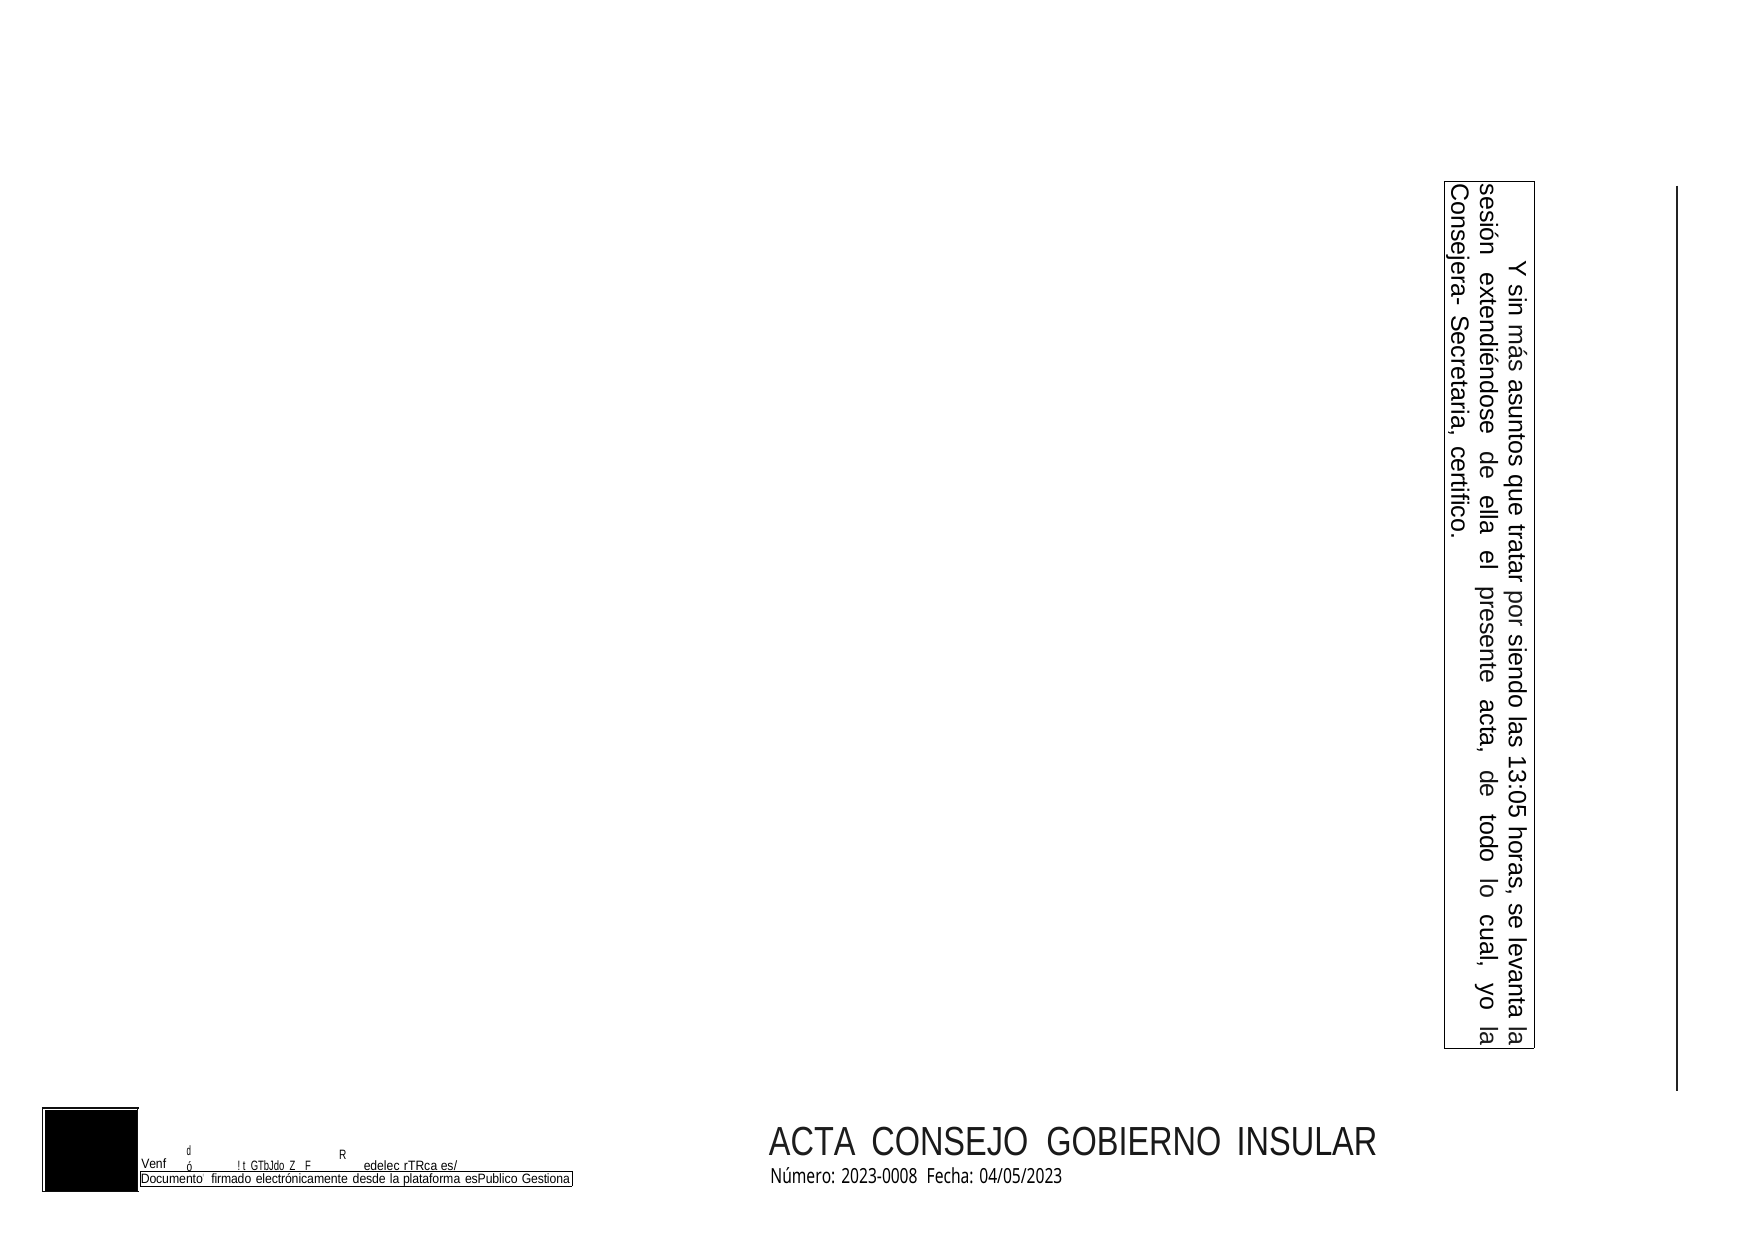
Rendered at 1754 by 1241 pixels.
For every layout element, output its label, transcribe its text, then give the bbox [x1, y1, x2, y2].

text R edelec rTRca es/ [339, 1147, 462, 1171]
text ó ! t GTbJdo Z F [186, 1158, 317, 1171]
picture [45, 1110, 137, 1191]
text Documento' firmado electrónicamente desde la plataforma esPublico Gestiona [141, 1172, 572, 1186]
text Número: 2023-0008 Fecha: 04/05/2023 [770, 1163, 1502, 1188]
text Y sin más asuntos que tratar por siendo las 13:05 horas, se levanta la sesión extendiéndose de ella el presente acta, de todo lo cual, yo la Consejera- Secretaria, certifico. [1446, 183, 1532, 1046]
text Venf [141, 1156, 167, 1171]
text d [186, 1145, 317, 1158]
subtitle ACTA CONSEJO GOBIERNO INSULAR [769, 1122, 1502, 1163]
